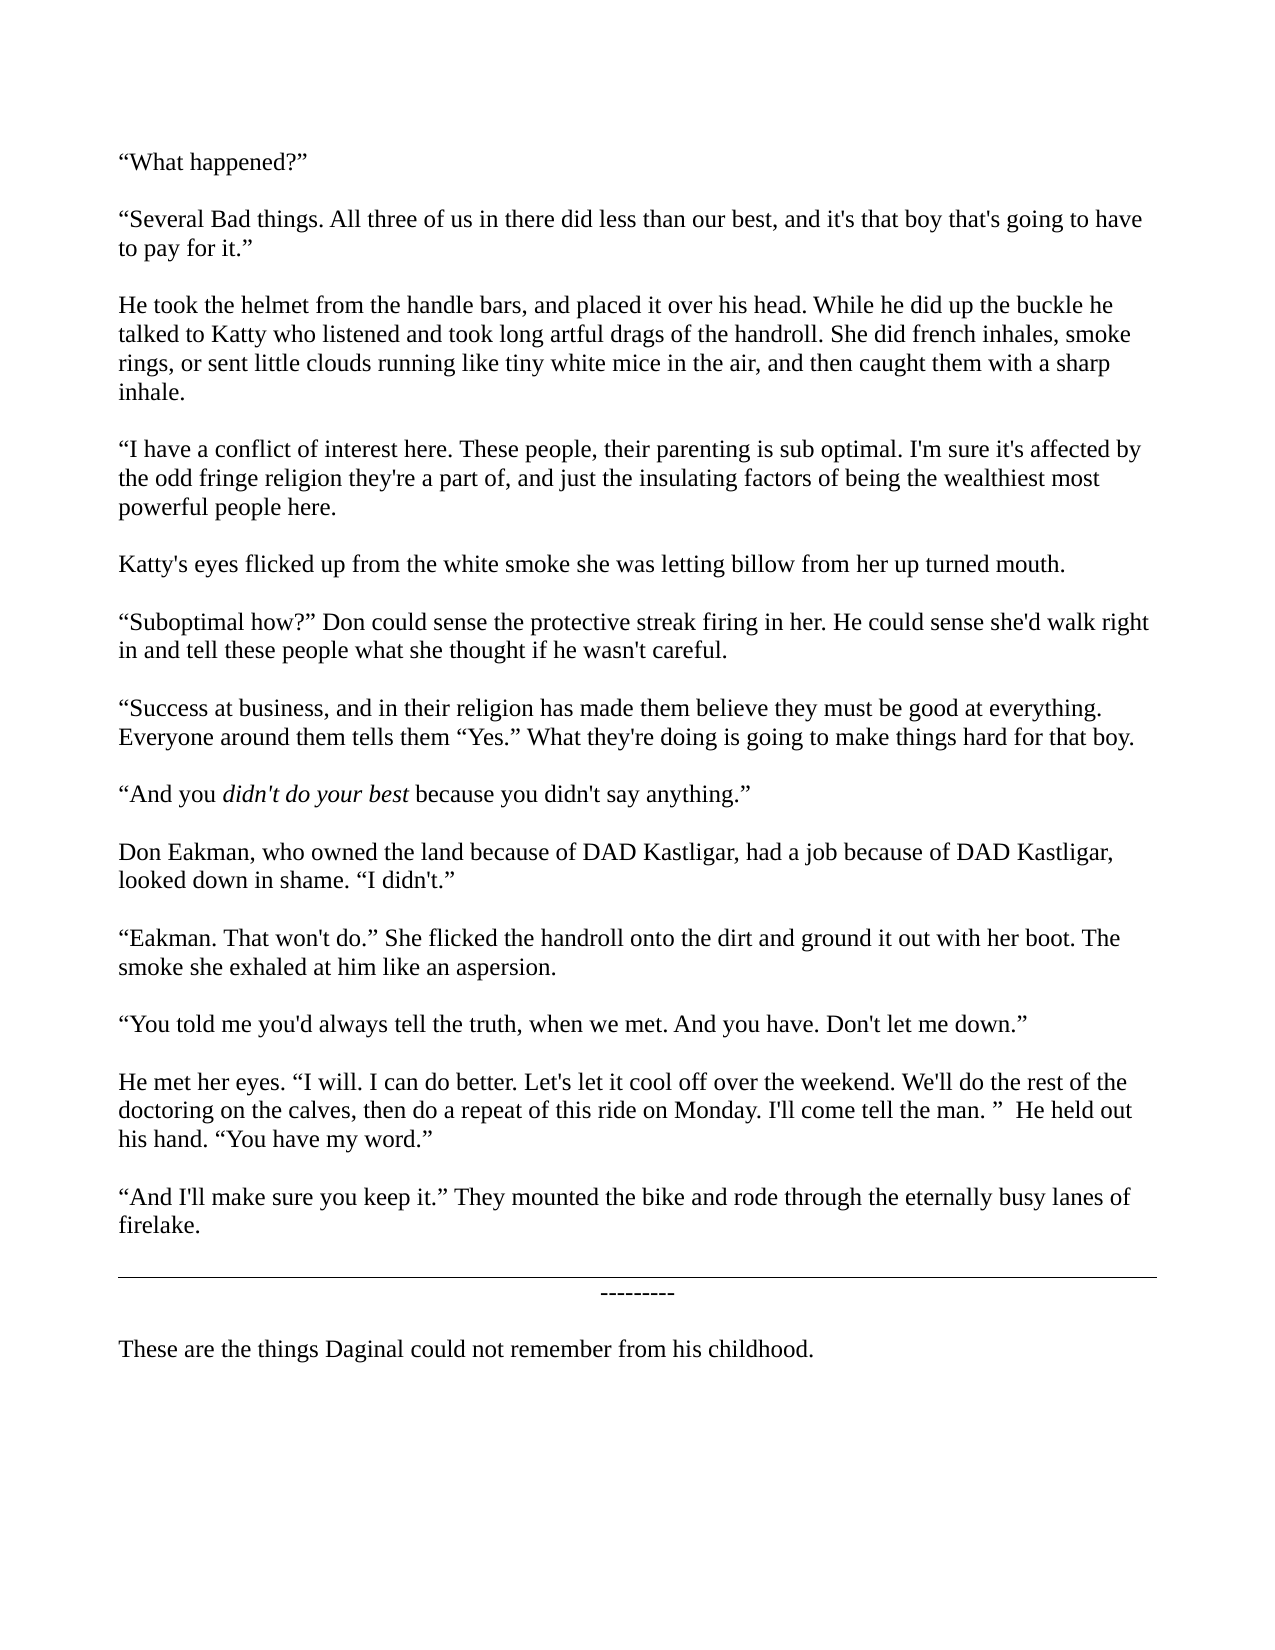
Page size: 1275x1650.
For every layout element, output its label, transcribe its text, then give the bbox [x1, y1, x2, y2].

text “I have a conflict of interest here. These people, their parenting is sub optimal. I'm sure it's affected by the odd fringe religion they're a part of, and just the insulating factors of being the wealthiest most powerful people here. Katty's eyes flicked up from the white smoke she was letting billow from her up turned mouth. “Suboptimal how?” Don could sense the protective streak firing in her. He could sense she'd walk right in and tell these people what she thought if he wasn't careful. “Success at business, and in their religion has made them believe they must be good at everything. Everyone around them tells them “Yes.” What they're doing is going to make things hard for that boy. [118, 434, 1157, 751]
text These are the things Daginal could not remember from his childhood. [118, 1334, 1157, 1363]
text “Eakman. That won't do.” She flicked the handroll onto the dirt and ground it out with her boot. The smoke she exhaled at him like an aspersion. [118, 923, 1157, 981]
text He took the helmet from the handle bars, and placed it over his head. While he did up the buckle he talked to Katty who listened and took long artful drags of the handroll. She did french inhales, smoke rings, or sent little clouds running like tiny white mice in the air, and then caught them with a sharp inhale. [118, 291, 1157, 406]
text “You told me you'd always tell the truth, when we met. And you have. Don't let me down.” [118, 1009, 1157, 1038]
text “And I'll make sure you keep it.” They mounted the bike and rode through the eternally busy lanes of firelake. [118, 1182, 1157, 1239]
text --------- [118, 1278, 1157, 1334]
text He met her eyes. “I will. I can do better. Let's let it cool off over the weekend. We'll do the rest of the doctoring on the calves, then do a repeat of this ride on Monday. I'll come tell the man. ” He held out his hand. “You have my word.” [118, 1067, 1157, 1153]
text “What happened?” “Several Bad things. All three of us in there did less than our best, and it's that boy that's going to have to pay for it.” [118, 118, 1157, 262]
text “And you didn't do your best because you didn't say anything.” Don Eakman, who owned the land because of DAD Kastligar, had a job because of DAD Kastligar, looked down in shame. “I didn't.” [118, 779, 1157, 894]
